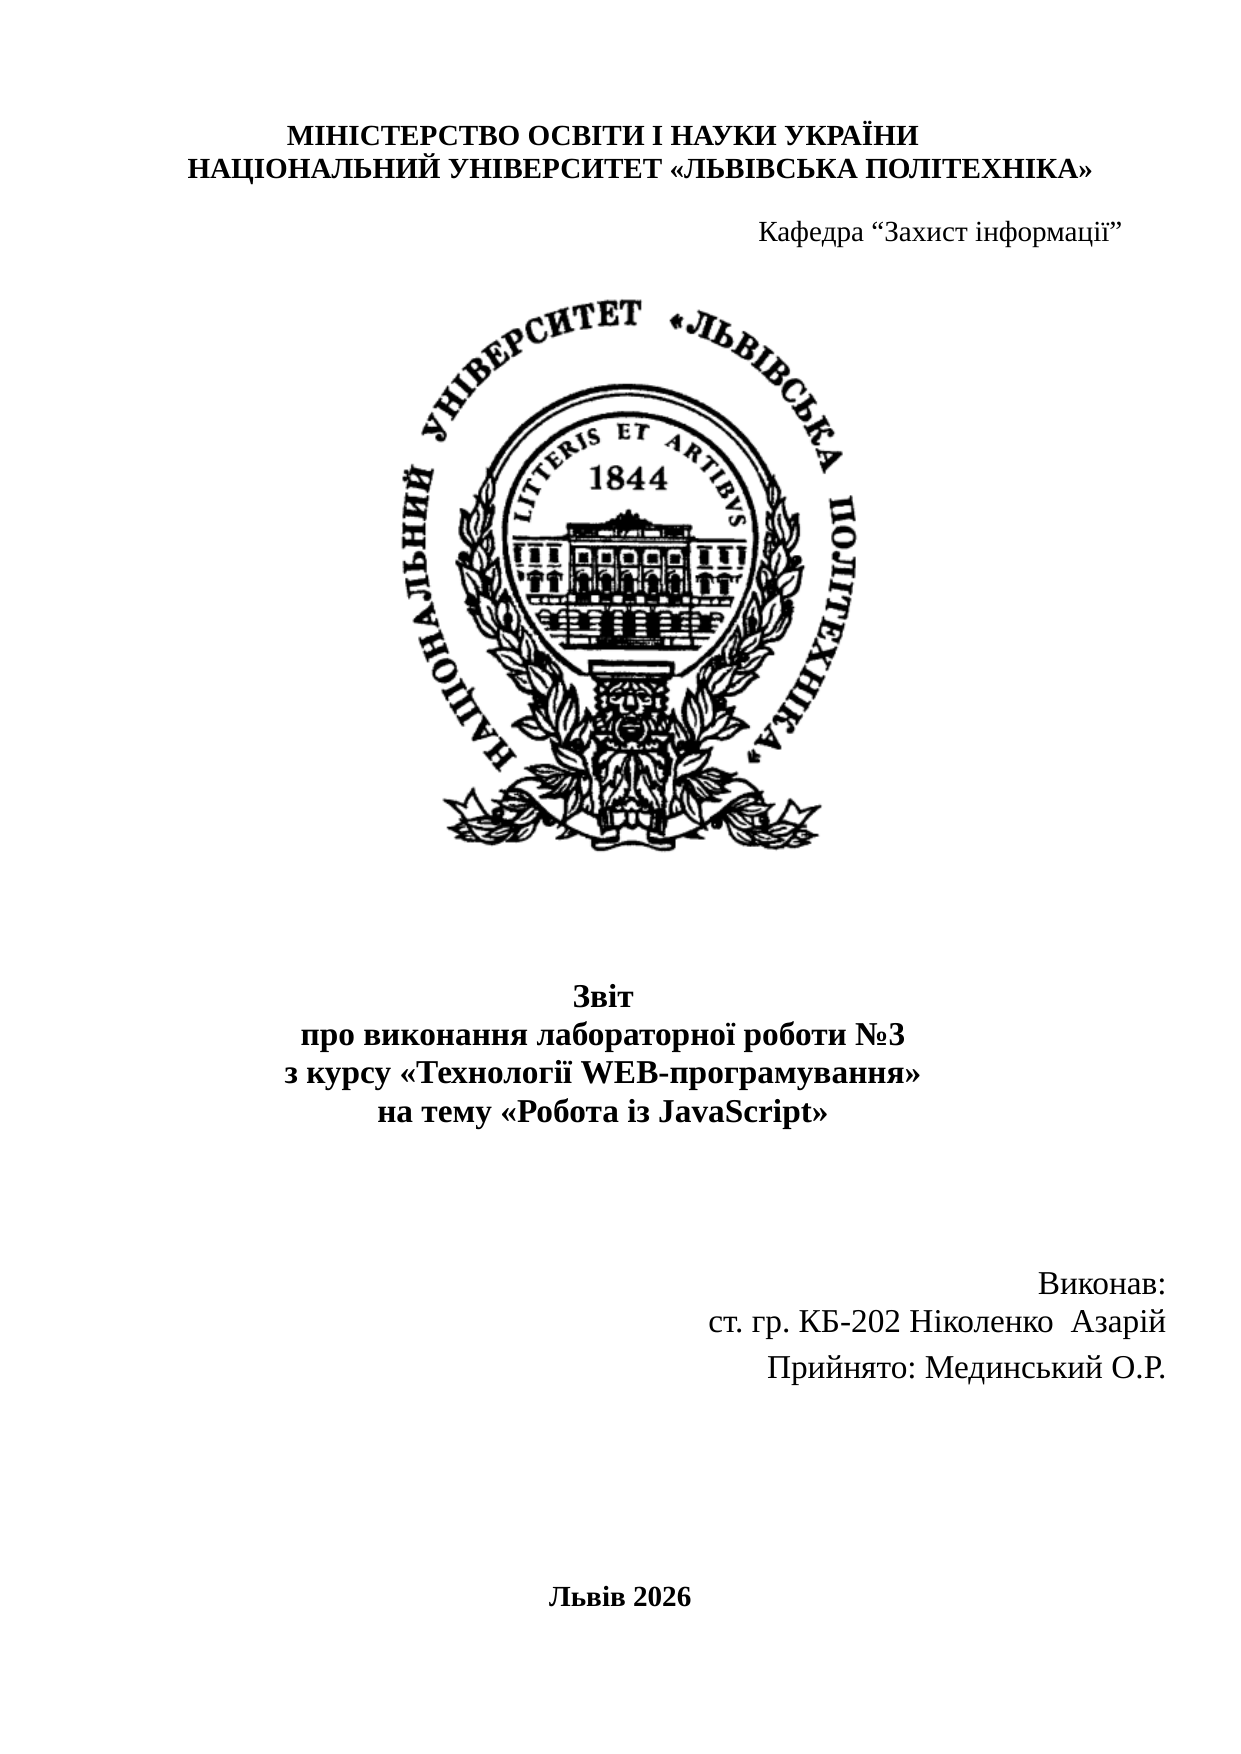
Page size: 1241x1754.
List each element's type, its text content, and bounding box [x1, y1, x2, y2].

text ст. гр. КБ-202 Ніколенко Азарій [0, 1302, 1166, 1340]
text МІНІСТЕРСТВО ОСВІТИ І НАУКИ УКРАЇНИ [0, 118, 1206, 152]
text про виконання лабораторної роботи №3 [0, 1014, 1206, 1052]
text НАЦІОНАЛЬНИЙ УНІВЕРСИТЕТ «ЛЬВІВСЬКА ПОЛІТЕХНІКА» [0, 152, 1206, 185]
text з курсу «Технології WEB-програмування» [0, 1052, 1206, 1091]
text Львів 2026 [118, 1579, 1122, 1613]
text на тему «Робота із JavaScript» [0, 1091, 1206, 1129]
picture [327, 257, 913, 894]
text Виконав: [0, 1263, 1166, 1302]
text Кафедра “Захист інформації” [118, 214, 1122, 247]
text Звіт [0, 976, 1206, 1014]
text Прийнято: Мединський О.Р. [118, 1340, 1166, 1388]
